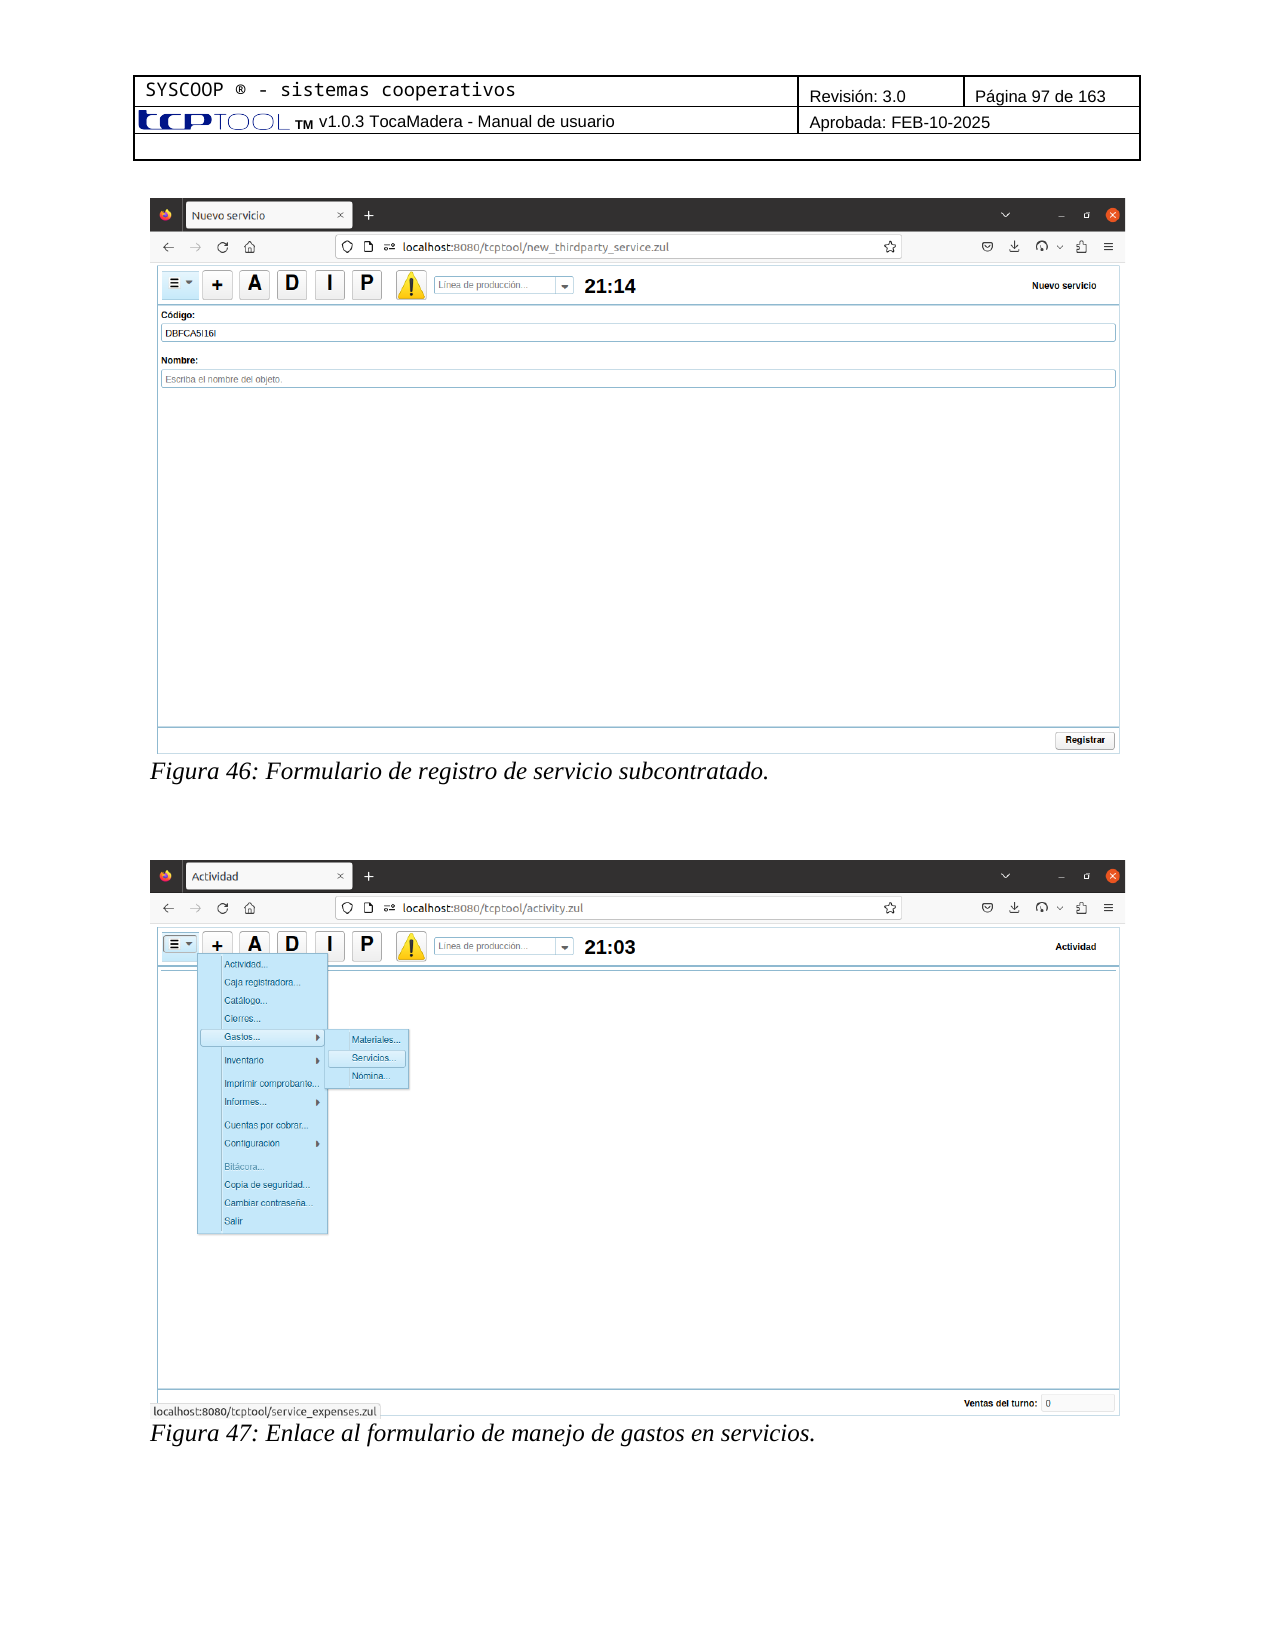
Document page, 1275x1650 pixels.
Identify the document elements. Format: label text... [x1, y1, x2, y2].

picture [138, 110, 290, 130]
text Figura 47: Enlace al formulario de manejo de gastos en servicios. [150, 1419, 1125, 1447]
picture [150, 198, 1125, 757]
picture [150, 860, 1125, 1419]
text Figura 46: Formulario de registro de servicio subcontratado. [150, 757, 1125, 785]
